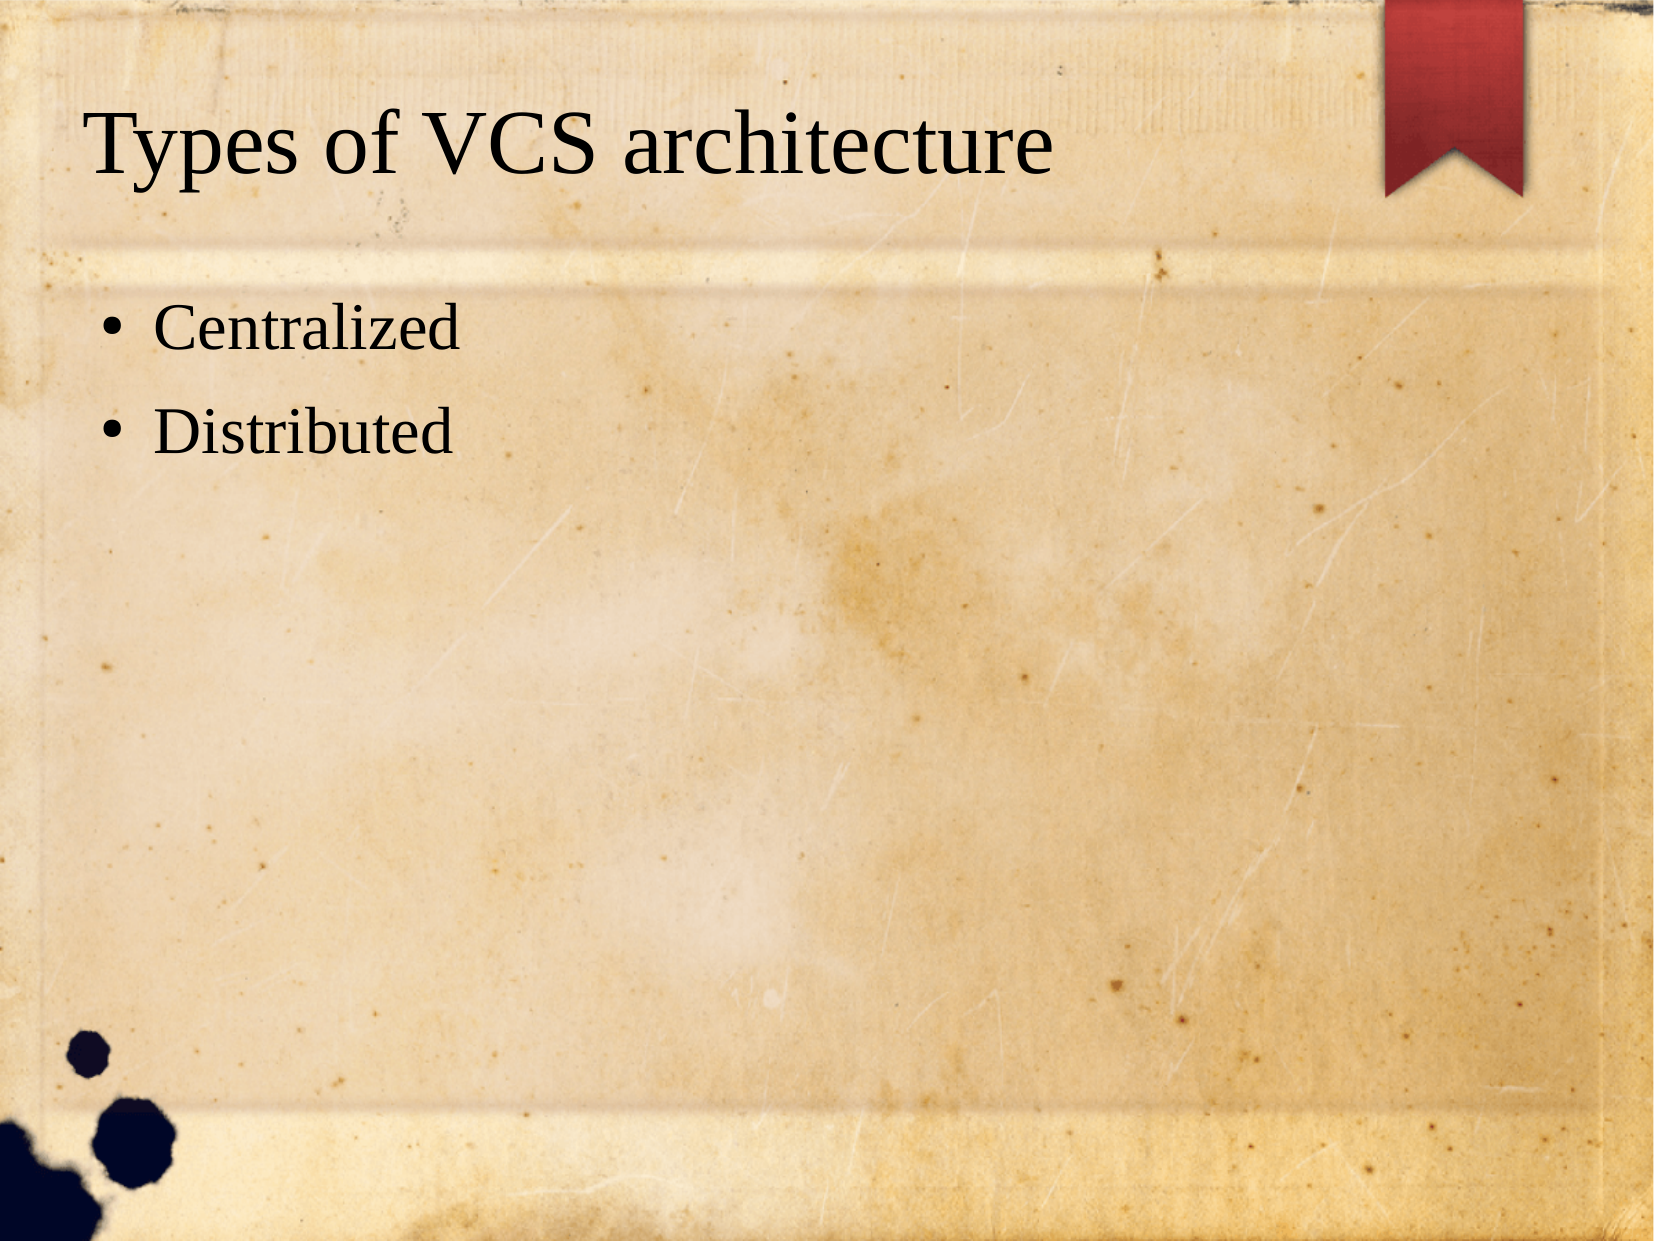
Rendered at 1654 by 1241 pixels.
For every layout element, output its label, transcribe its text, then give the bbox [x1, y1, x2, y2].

picture [0, 0, 1654, 1241]
title Types of VCS architecture [82, 49, 1347, 237]
list Centralized Distributed [82, 290, 1538, 1010]
